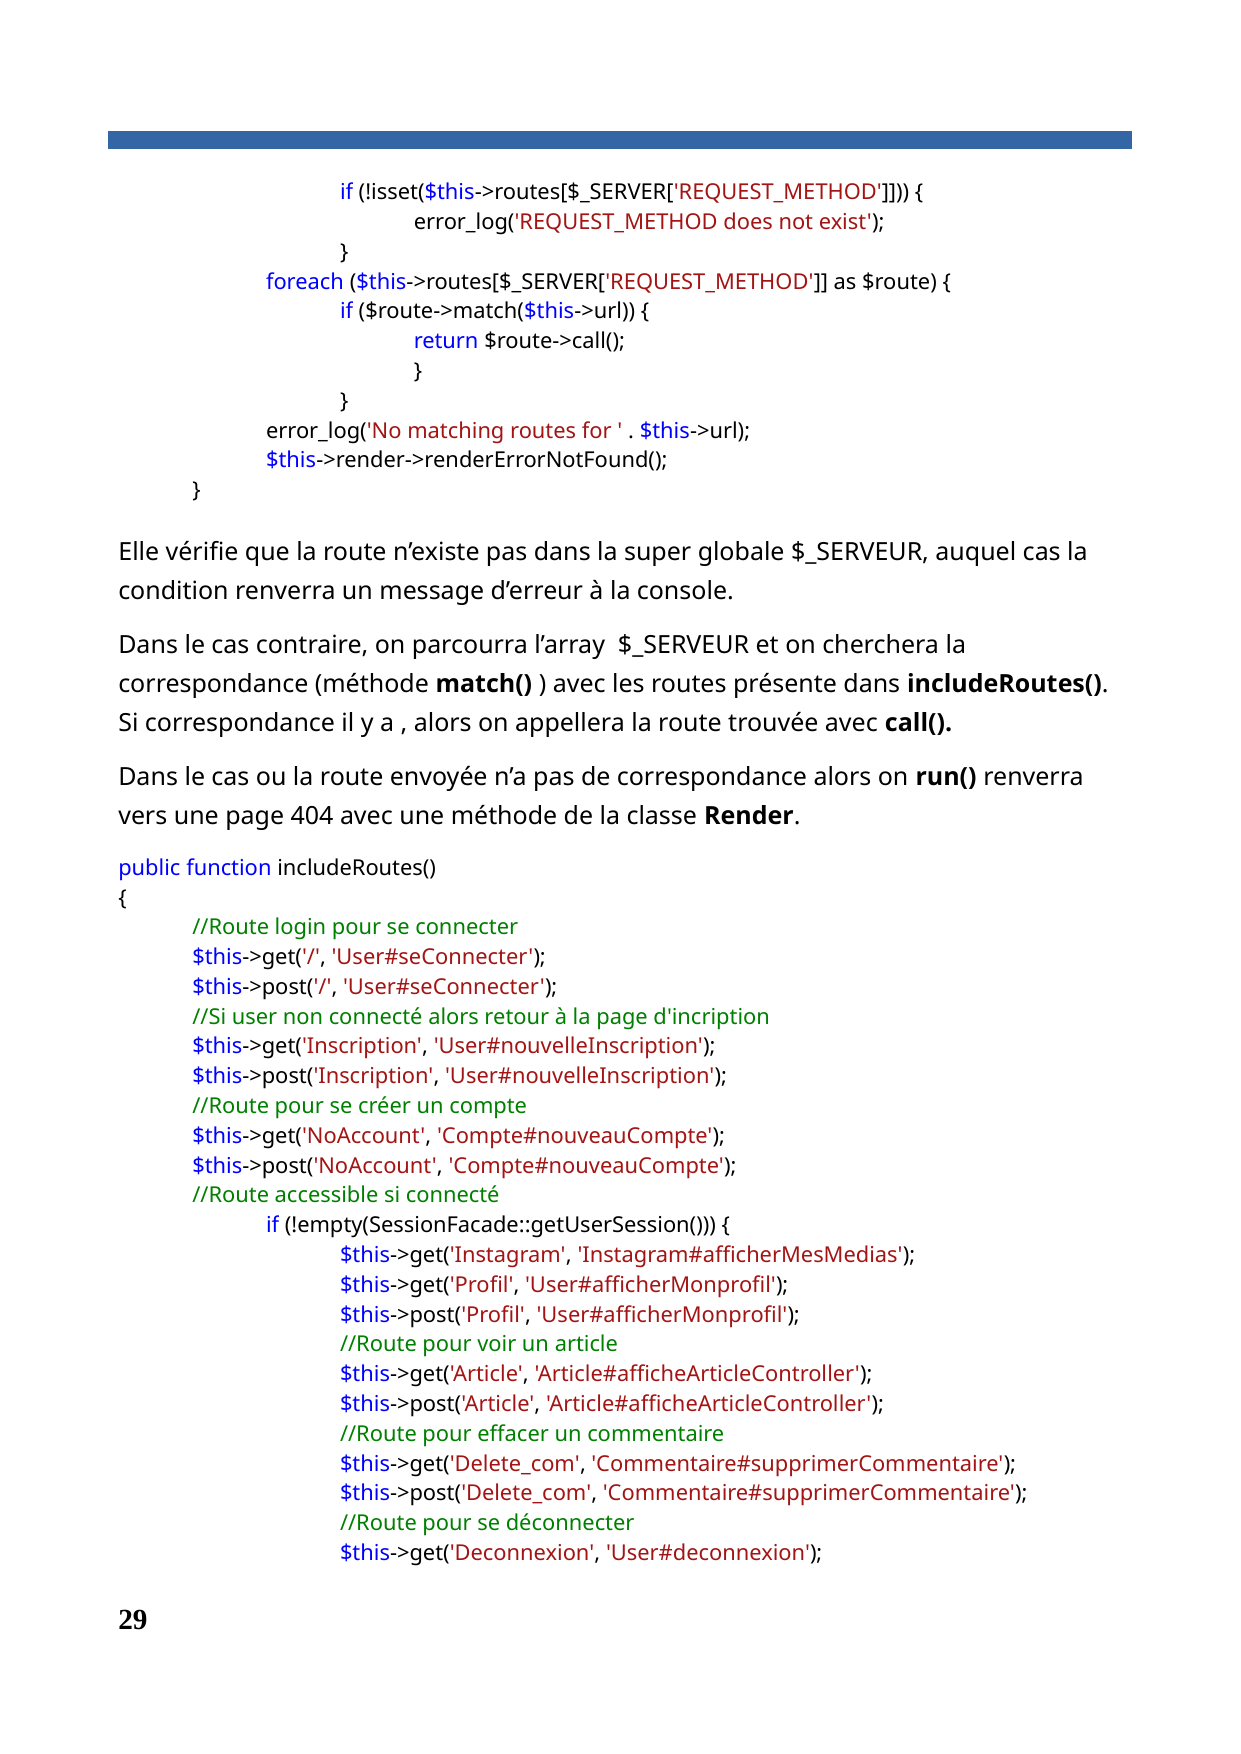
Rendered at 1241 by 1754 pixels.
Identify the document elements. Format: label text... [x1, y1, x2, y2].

text } [118, 355, 1122, 385]
text $this->get('Deconnexion', 'User#deconnexion'); [118, 1537, 1122, 1567]
text $this->post('Delete_com', 'Commentaire#supprimerCommentaire'); [118, 1477, 1122, 1507]
text foreach ($this->routes[$_SERVER['REQUEST_METHOD']] as $route) { [118, 266, 1122, 296]
text { [118, 882, 1122, 911]
text $this->post('NoAccount', 'Compte#nouveauCompte'); [118, 1150, 1122, 1179]
text $this->get('Profil', 'User#afficherMonprofil'); [118, 1269, 1122, 1299]
text $this->get('Delete_com', 'Commentaire#supprimerCommentaire'); [118, 1448, 1122, 1477]
text } [118, 474, 1122, 504]
text } [118, 385, 1122, 415]
text //Route login pour se connecter [118, 911, 1122, 941]
text if (!empty(SessionFacade::getUserSession())) { [118, 1209, 1122, 1239]
text //Si user non connecté alors retour à la page d'incription [118, 1001, 1122, 1031]
text $this->post('Article', 'Article#afficheArticleController'); [118, 1388, 1122, 1418]
text error_log('No matching routes for ' . $this->url); [118, 415, 1122, 444]
text $this->render->renderErrorNotFound(); [118, 444, 1122, 474]
text } [118, 236, 1122, 266]
text if (!isset($this->routes[$_SERVER['REQUEST_METHOD']])) { [118, 176, 1122, 206]
text public function includeRoutes() [118, 852, 1122, 882]
text $this->post('Profil', 'User#afficherMonprofil'); [118, 1299, 1122, 1328]
text Elle vérifie que la route n’existe pas dans la super globale $_SERVEUR, auquel cas la condition renverra un message d’erreur à la console. [118, 534, 1122, 607]
text $this->get('Inscription', 'User#nouvelleInscription'); [118, 1031, 1122, 1060]
text Dans le cas ou la route envoyée n’a pas de correspondance alors on run() renverra vers une page 404 avec une méthode de la classe Render. [118, 759, 1122, 832]
text return $route->call(); [118, 325, 1122, 355]
text //Route pour voir un article [118, 1328, 1122, 1358]
text if ($route->match($this->url)) { [118, 296, 1122, 325]
text $this->get('Article', 'Article#afficheArticleController'); [118, 1358, 1122, 1388]
text //Route pour effacer un commentaire [118, 1418, 1122, 1448]
text //Route pour se déconnecter [118, 1507, 1122, 1537]
text $this->post('Inscription', 'User#nouvelleInscription'); [118, 1060, 1122, 1090]
text $this->post('/', 'User#seConnecter'); [118, 971, 1122, 1001]
text $this->get('Instagram', 'Instagram#afficherMesMedias'); [118, 1239, 1122, 1269]
text //Route pour se créer un compte [118, 1090, 1122, 1120]
text $this->get('/', 'User#seConnecter'); [118, 941, 1122, 971]
text error_log('REQUEST_METHOD does not exist'); [118, 206, 1122, 236]
text //Route accessible si connecté [118, 1179, 1122, 1209]
text $this->get('NoAccount', 'Compte#nouveauCompte'); [118, 1120, 1122, 1150]
text Dans le cas contraire, on parcourra l’array $_SERVEUR et on cherchera la correspondance (méthode match() ) avec les routes présente dans includeRoutes(). Si correspondance il y a , alors on appellera la route trouvée avec call(). [118, 627, 1122, 739]
